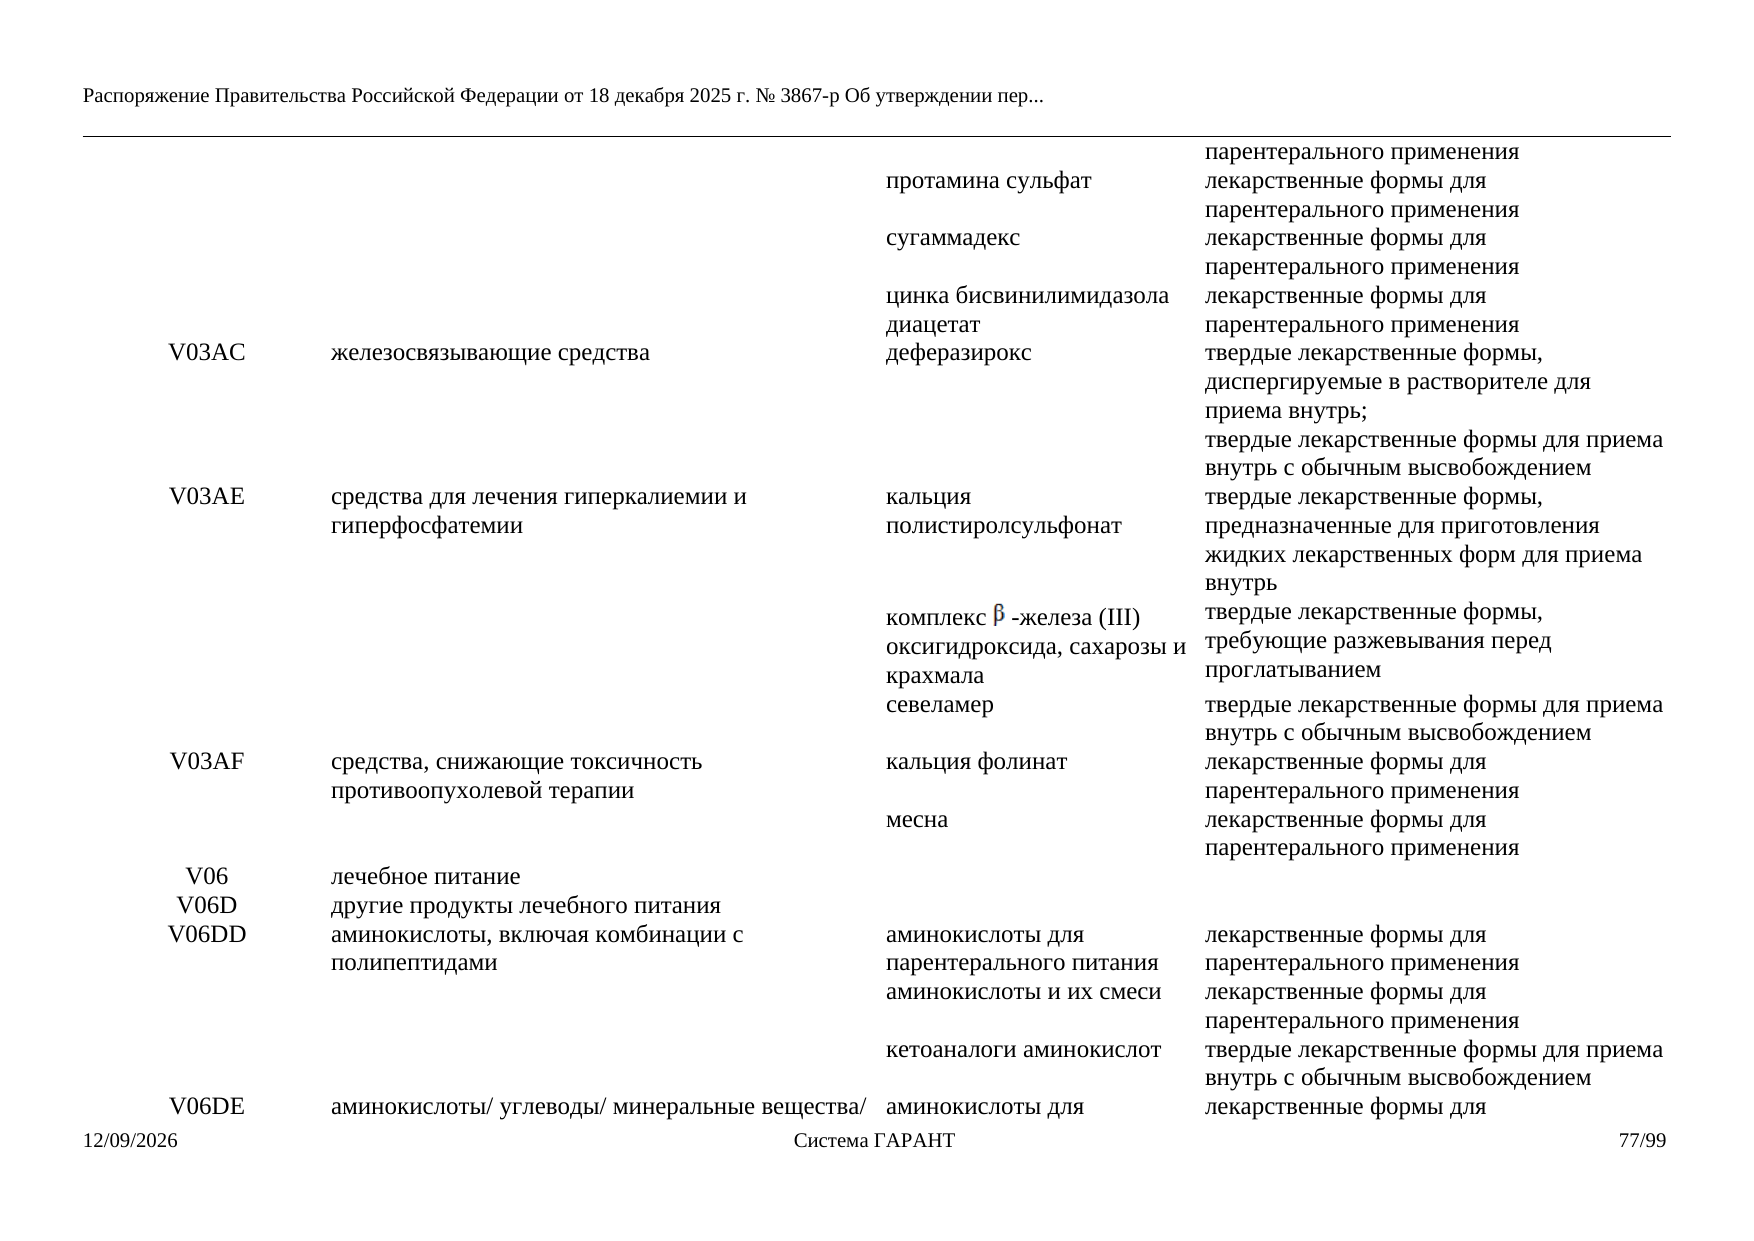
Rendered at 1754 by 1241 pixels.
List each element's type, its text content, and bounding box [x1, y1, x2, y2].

table_cell кальция фолинат [886, 746, 1205, 804]
table_cell лекарственные формы для парентерального применения [1205, 919, 1671, 976]
table_cell V03AE [83, 481, 331, 596]
table_cell цинка бисвинилимидазола диацетат [886, 280, 1205, 337]
table_cell [331, 976, 886, 1091]
table_cell твердые лекарственные формы для приема внутрь с обычным высвобождением [1205, 1034, 1671, 1091]
table_cell лекарственные формы для парентерального применения [1205, 280, 1671, 337]
table_cell [331, 137, 886, 165]
table_cell лекарственные формы для парентерального применения [1205, 976, 1671, 1034]
table_cell железосвязывающие средства [331, 338, 886, 481]
table_cell лекарственные формы для парентерального применения [1205, 746, 1671, 804]
table_cell кетоаналоги аминокислот [886, 1034, 1205, 1091]
table_cell [1205, 861, 1671, 890]
table_cell парентерального применения [1205, 137, 1671, 165]
table_cell аминокислоты и их смеси [886, 976, 1205, 1034]
table_cell [83, 165, 331, 222]
table_cell [83, 137, 331, 165]
table_cell твердые лекарственные формы для приема внутрь с обычным высвобождением [1205, 689, 1671, 746]
table_cell [1205, 890, 1671, 919]
picture [992, 596, 1005, 626]
table_cell [331, 596, 886, 746]
table_cell V06D [83, 890, 331, 919]
table_cell V06DE [83, 1091, 331, 1120]
table_cell лекарственные формы для парентерального применения [1205, 165, 1671, 222]
table_cell твердые лекарственные формы, предназначенные для приготовления жидких лекарственных форм для приема внутрь [1205, 481, 1671, 596]
table_cell твердые лекарственные формы, диспергируемые в растворителе для приема внутрь; твердые лекарственные формы для приема внутрь с обычным высвобождением [1205, 338, 1671, 481]
table_cell [83, 976, 331, 1091]
table_cell [83, 223, 331, 280]
table_cell твердые лекарственные формы, требующие разжевывания перед проглатыванием [1205, 596, 1671, 689]
table_cell деферазирокс [886, 338, 1205, 481]
table_cell V06DD [83, 919, 331, 976]
table_cell комплекс -железа (III) оксигидроксида, сахарозы и крахмала [886, 596, 1205, 689]
table_cell аминокислоты для парентерального питания [886, 919, 1205, 976]
table_cell лечебное питание [331, 861, 886, 890]
table_cell лекарственные формы для парентерального применения [1205, 804, 1671, 861]
table_cell аминокислоты для [886, 1091, 1205, 1120]
table_cell [886, 890, 1205, 919]
table_cell средства, снижающие токсичность противоопухолевой терапии [331, 746, 886, 804]
table_cell [331, 165, 886, 222]
table_cell аминокислоты/ углеводы/ минеральные вещества/ [331, 1091, 886, 1120]
table_cell кальция полистиролсульфонат [886, 481, 1205, 596]
table_cell [886, 137, 1205, 165]
table_cell протамина сульфат [886, 165, 1205, 222]
table_cell аминокислоты, включая комбинации с полипептидами [331, 919, 886, 976]
table_cell лекарственные формы для парентерального применения [1205, 223, 1671, 280]
table_cell другие продукты лечебного питания [331, 890, 886, 919]
table_cell V03AF [83, 746, 331, 804]
table_cell V03AC [83, 338, 331, 481]
table_cell месна [886, 804, 1205, 861]
table_cell лекарственные формы для [1205, 1091, 1671, 1120]
table_cell [331, 804, 886, 861]
table_cell [83, 596, 331, 746]
table_cell [83, 280, 331, 337]
table_cell V06 [83, 861, 331, 890]
table_cell сугаммадекс [886, 223, 1205, 280]
table_cell [83, 804, 331, 861]
table_cell [331, 280, 886, 337]
table_cell [886, 861, 1205, 890]
table_cell севеламер [886, 689, 1205, 746]
table_cell средства для лечения гиперкалиемии и гиперфосфатемии [331, 481, 886, 596]
table_cell [331, 223, 886, 280]
